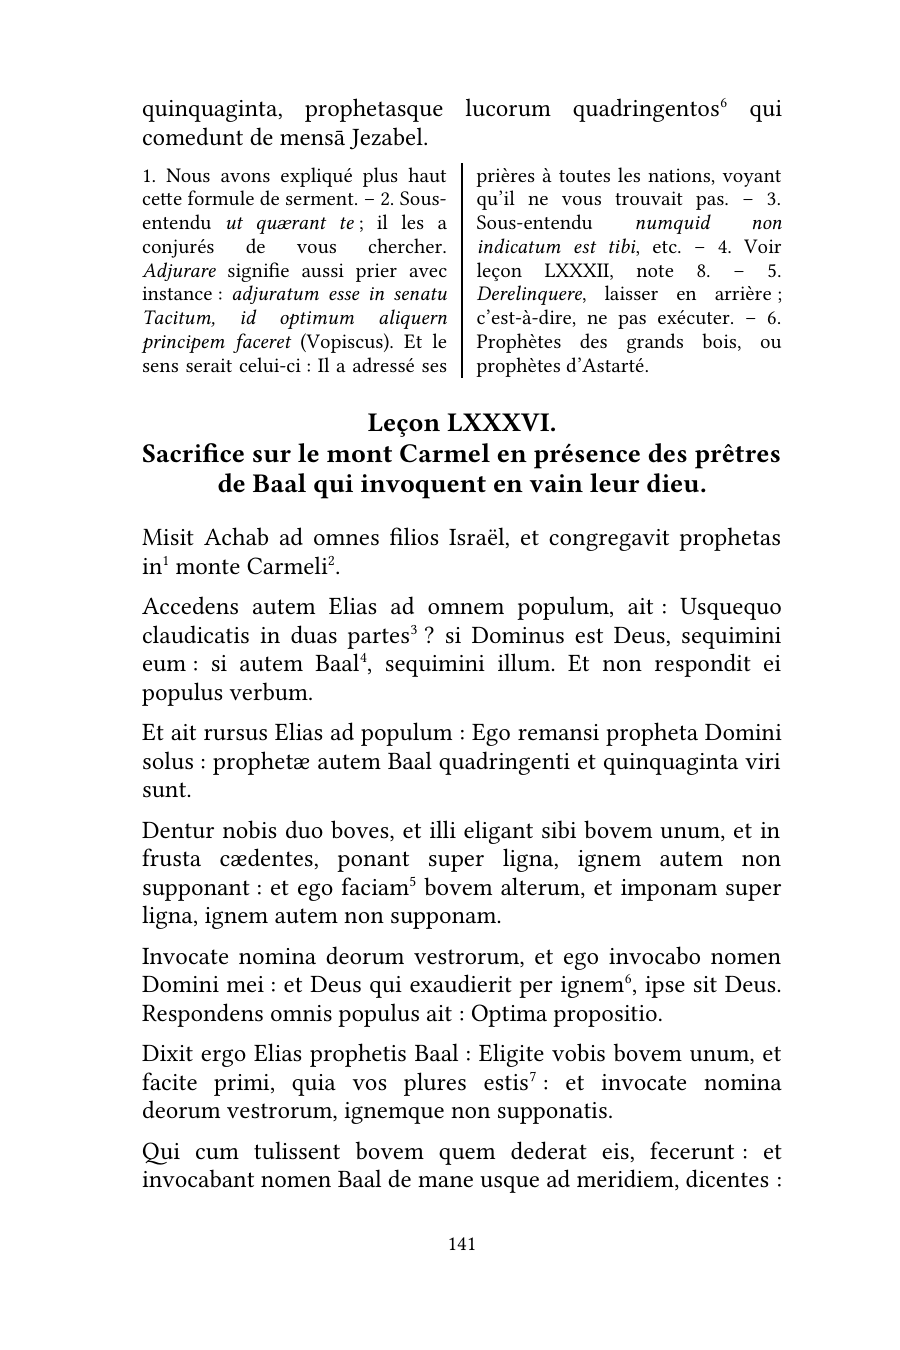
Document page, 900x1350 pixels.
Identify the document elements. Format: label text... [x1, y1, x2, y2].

text Qui cum tulissent bovem quem dederat eis, fecerunt : et invocabant nomen Baal de mane usque ad meridiem, dicentes : [142, 1137, 782, 1194]
text Et ait rursus Elias ad populum : Ego remansi propheta Domini solus : prophetæ autem Baal quadringenti et quinquaginta viri sunt. [142, 718, 782, 804]
text Invocate nomina deorum vestrorum, et ego invocabo nomen Domini mei : et Deus qui exaudierit per ignem6, ipse sit Deus. Respondens omnis populus ait : Optima propositio. [142, 942, 782, 1027]
text prières à toutes les nations, voyant qu’il ne vous trouvait pas. – 3. Sous-entendu numquid non indicatum est tibi, etc. – 4. Voir leçon LXXXII, note 8. – 5. Derelinquere, laisser en arrière ; c’est-à-dire, ne pas exécuter. – 6. Prophètes des grands bois, ou prophètes d’Astarté. [476, 163, 782, 377]
text Dixit ergo Elias prophetis Baal : Eligite vobis bovem unum, et facite primi, quia vos plures estis7 : et invocate nomina deorum vestrorum, ignemque non supponatis. [142, 1039, 782, 1125]
text Dentur nobis duo boves, et illi eligant sibi bovem unum, et in frusta cædentes, ponant super ligna, ignem autem non supponant : et ego faciam5 bovem alterum, et imponam super ligna, ignem autem non supponam. [142, 816, 782, 930]
text Leçon LXXXVI. Sacrifice sur le mont Carmel en présence des prêtres de Baal qui invoquent en vain leur dieu. [142, 407, 782, 499]
text quinquaginta, prophetasque lucorum quadringentos6 qui comedunt de mensā Jezabel. [142, 94, 782, 152]
text Misit Achab ad omnes filios Israël, et congregavit prophetas in1 monte Carmeli2. [142, 523, 782, 580]
text Accedens autem Elias ad omnem populum, ait : Usquequo claudicatis in duas partes3 ? si Dominus est Deus, sequimini eum : si autem Baal4, sequimini illum. Et non respondit ei populus verbum. [142, 592, 782, 706]
text 1. Nous avons expliqué plus haut cette formule de serment. – 2. Sous-entendu ut quærant te ; il les a conjurés de vous chercher. Adjurare signifie aussi prier avec instance : adjuratum esse in senatu Tacitum, id optimum aliquern principem faceret (Vopiscus). Et le sens serait celui-ci : Il a adressé ses [142, 163, 447, 377]
